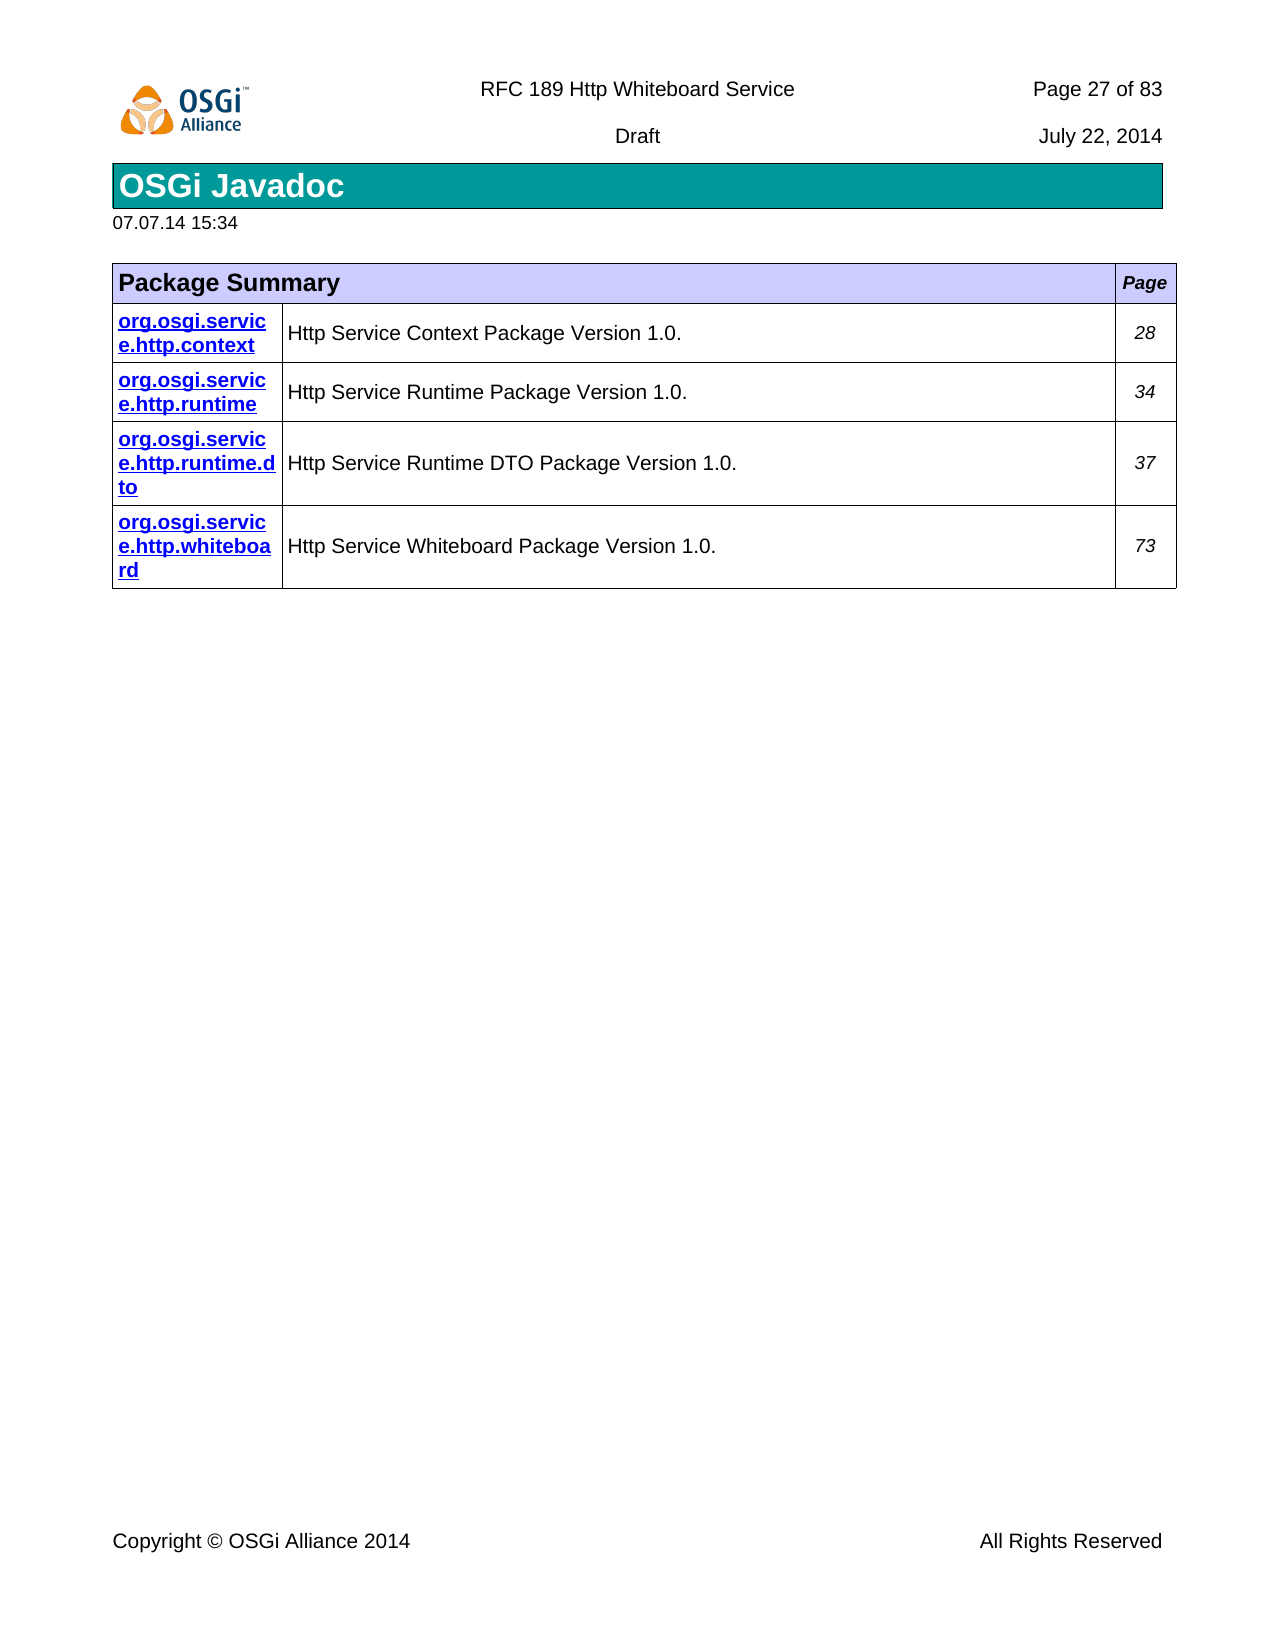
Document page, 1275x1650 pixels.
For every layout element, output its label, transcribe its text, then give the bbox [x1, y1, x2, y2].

picture [113, 78, 257, 142]
table_cell Http Service Context Package Version 1.0. [283, 304, 1115, 362]
text 07.07.14 15:34 [112, 212, 1162, 233]
table_cell Http Service Whiteboard Package Version 1.0. [283, 506, 1115, 588]
table_cell [1116, 363, 1176, 421]
table_cell [1116, 422, 1176, 504]
table_cell Http Service Runtime Package Version 1.0. [283, 363, 1115, 421]
table_header Package Summary [113, 264, 1115, 303]
table_cell org.osgi.service.http.context [113, 304, 282, 362]
table_cell [1116, 304, 1176, 362]
table_cell org.osgi.service.http.runtime [113, 363, 282, 421]
table_cell [1116, 506, 1176, 588]
table_cell org.osgi.service.http.whiteboard [113, 506, 282, 588]
subtitle OSGi Javadoc [114, 164, 1162, 208]
table_header Page [1116, 264, 1176, 303]
table_cell org.osgi.service.http.runtime.dto [113, 422, 282, 504]
table_cell Http Service Runtime DTO Package Version 1.0. [283, 422, 1115, 504]
